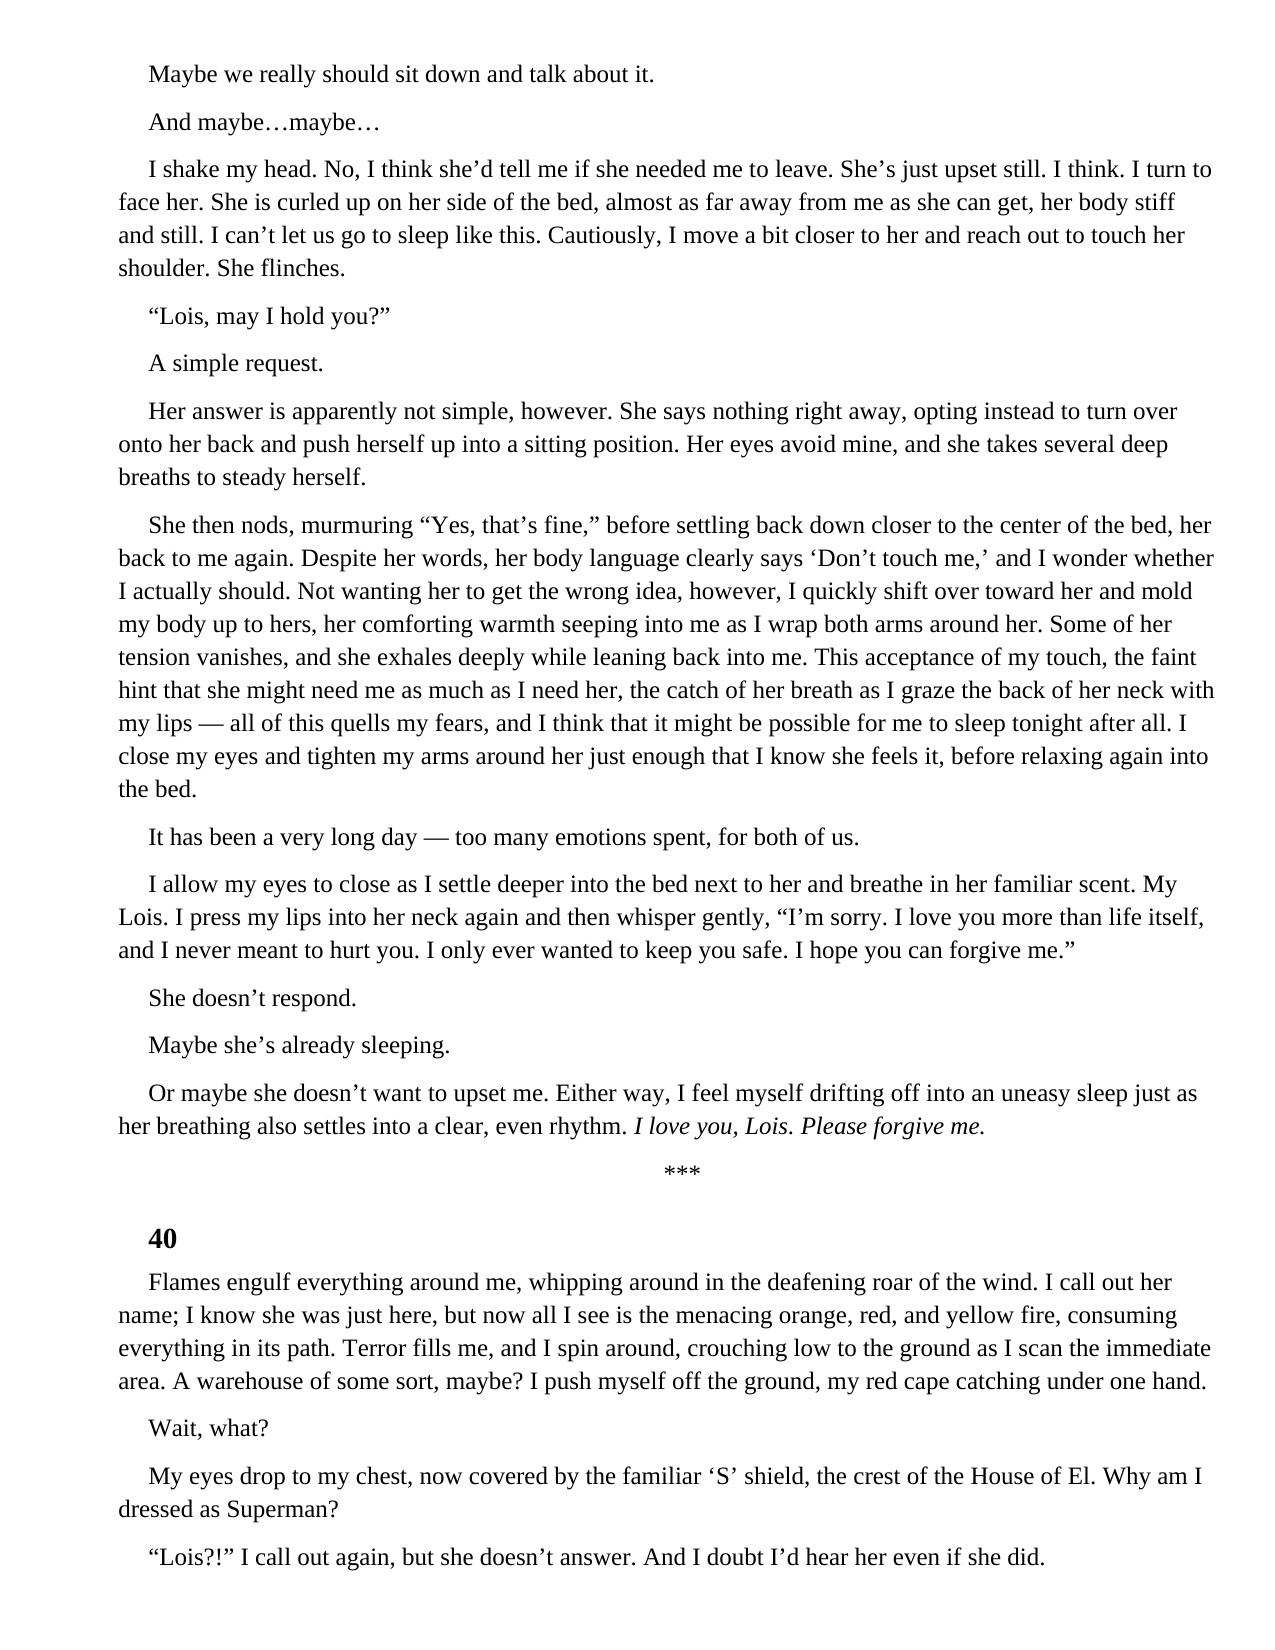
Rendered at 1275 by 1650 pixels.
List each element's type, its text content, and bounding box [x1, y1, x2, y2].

text She doesn’t respond. [118, 983, 1216, 1012]
text “Lois?!” I call out again, but she doesn’t answer. And I doubt I’d hear her even if she did. [118, 1542, 1216, 1571]
text Flames engulf everything around me, whipping around in the deafening roar of the wind. I call out her name; I know she was just here, but now all I see is the menacing orange, red, and yellow fire, consuming everything in its path. Terror fills me, and I spin around, crouching low to the ground as I scan the immediate area. A warehouse of some sort, maybe? I push myself off the ground, my red cape catching under one hand. [118, 1267, 1216, 1395]
text She then nods, murmuring “Yes, that’s fine,” before settling back down closer to the center of the bed, her back to me again. Despite her words, her body language clearly says ‘Don’t touch me,’ and I wonder whether I actually should. Not wanting her to get the wrong idea, however, I quickly shift over toward her and mold my body up to hers, her comforting warmth seeping into me as I wrap both arms around her. Some of her tension vanishes, and she exhales deeply while leaning back into me. This acceptance of my touch, the faint hint that she might need me as much as I need her, the catch of her breath as I graze the back of her neck with my lips — all of this quells my fears, and I think that it might be possible for me to sleep tonight after all. I close my eyes and tighten my arms around her just enough that I know she feels it, before relaxing again into the bed. [118, 510, 1216, 803]
text It has been a very long day — too many emotions spent, for both of us. [118, 822, 1216, 850]
text Wait, what? [118, 1413, 1216, 1442]
text Or maybe she doesn’t want to upset me. Either way, I feel myself drifting off into an uneasy sleep just as her breathing also settles into a clear, even rhythm. I love you, Lois. Please forgive me. [118, 1078, 1216, 1140]
text My eyes drop to my chest, now covered by the familiar ‘S’ shield, the crest of the House of El. Why am I dressed as Superman? [118, 1461, 1216, 1523]
text “Lois, may I hold you?” [118, 301, 1216, 330]
text *** [118, 1159, 1216, 1187]
text Maybe she’s already sleeping. [118, 1030, 1216, 1059]
text Her answer is apparently not simple, however. She says nothing right away, opting instead to turn over onto her back and push herself up into a sitting position. Her eyes avoid mine, and she takes several deep breaths to steady herself. [118, 396, 1216, 491]
subtitle 40 [118, 1221, 1216, 1254]
text Maybe we really should sit down and talk about it. [118, 59, 1216, 88]
text And maybe…maybe… [118, 107, 1216, 135]
text I allow my eyes to close as I settle deeper into the bed next to her and breathe in her familiar scent. My Lois. I press my lips into her neck again and then whisper gently, “I’m sorry. I love you more than life itself, and I never meant to hurt you. I only ever wanted to keep you safe. I hope you can forgive me.” [118, 869, 1216, 964]
text A simple request. [118, 348, 1216, 377]
text I shake my head. No, I think she’d tell me if she needed me to leave. She’s just upset still. I think. I turn to face her. She is curled up on her side of the bed, almost as far away from me as she can get, her body stiff and still. I can’t let us go to sleep like this. Cautiously, I move a bit closer to her and reach out to touch her shoulder. She flinches. [118, 154, 1216, 282]
